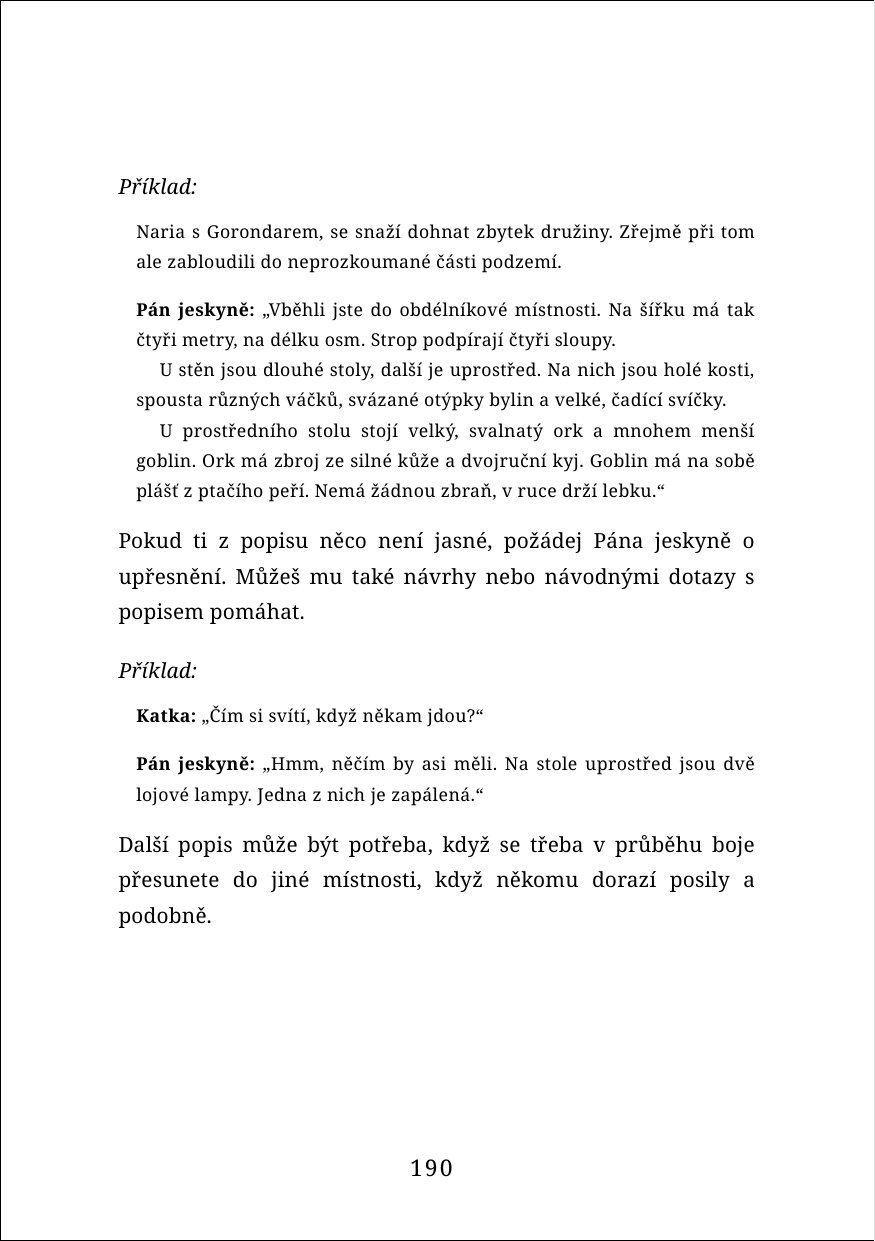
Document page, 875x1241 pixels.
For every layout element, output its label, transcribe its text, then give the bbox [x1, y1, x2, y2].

text Příklad: [118, 172, 756, 200]
text Příklad: [118, 657, 756, 685]
text Katka: „Čím si svítí, když někam jdou?“ [136, 704, 756, 728]
text Pán jeskyně: „Hmm, něčím by asi měli. Na stole uprostřed jsou dvě lojové lampy. Jedna z nich je zapálená.“ [136, 752, 756, 806]
text Další popis může být potřeba, když se třeba v průběhu boje přesunete do jiné místnosti, když někomu dorazí posily a podobně. [118, 830, 756, 929]
text Pán jeskyně: „Vběhli jste do obdélníkové místnosti. Na šířku má tak čtyři metry, na délku osm. Strop podpírají čtyři sloupy. U stěn jsou dlouhé stoly, další je uprostřed. Na nich jsou holé kosti, spousta různých váčků, svázané otýpky bylin a velké, čadící svíčky. U prostředního stolu stojí velký, svalnatý ork a mnohem menší goblin. Ork má zbroj ze silné kůže a dvojruční kyj. Goblin má na sobě plášť z ptačího peří. Nemá žádnou zbraň, v ruce drží lebku.“ [136, 297, 756, 503]
text Naria s Gorondarem, se snaží dohnat zbytek družiny. Zřejmě při tom ale zabloudili do neprozkoumané části podzemí. [136, 219, 756, 273]
text Pokud ti z popisu něco není jasné, požádej Pána jeskyně o upřesnění. Můžeš mu také návrhy nebo návodnými dotazy s popisem pomáhat. [118, 526, 756, 626]
